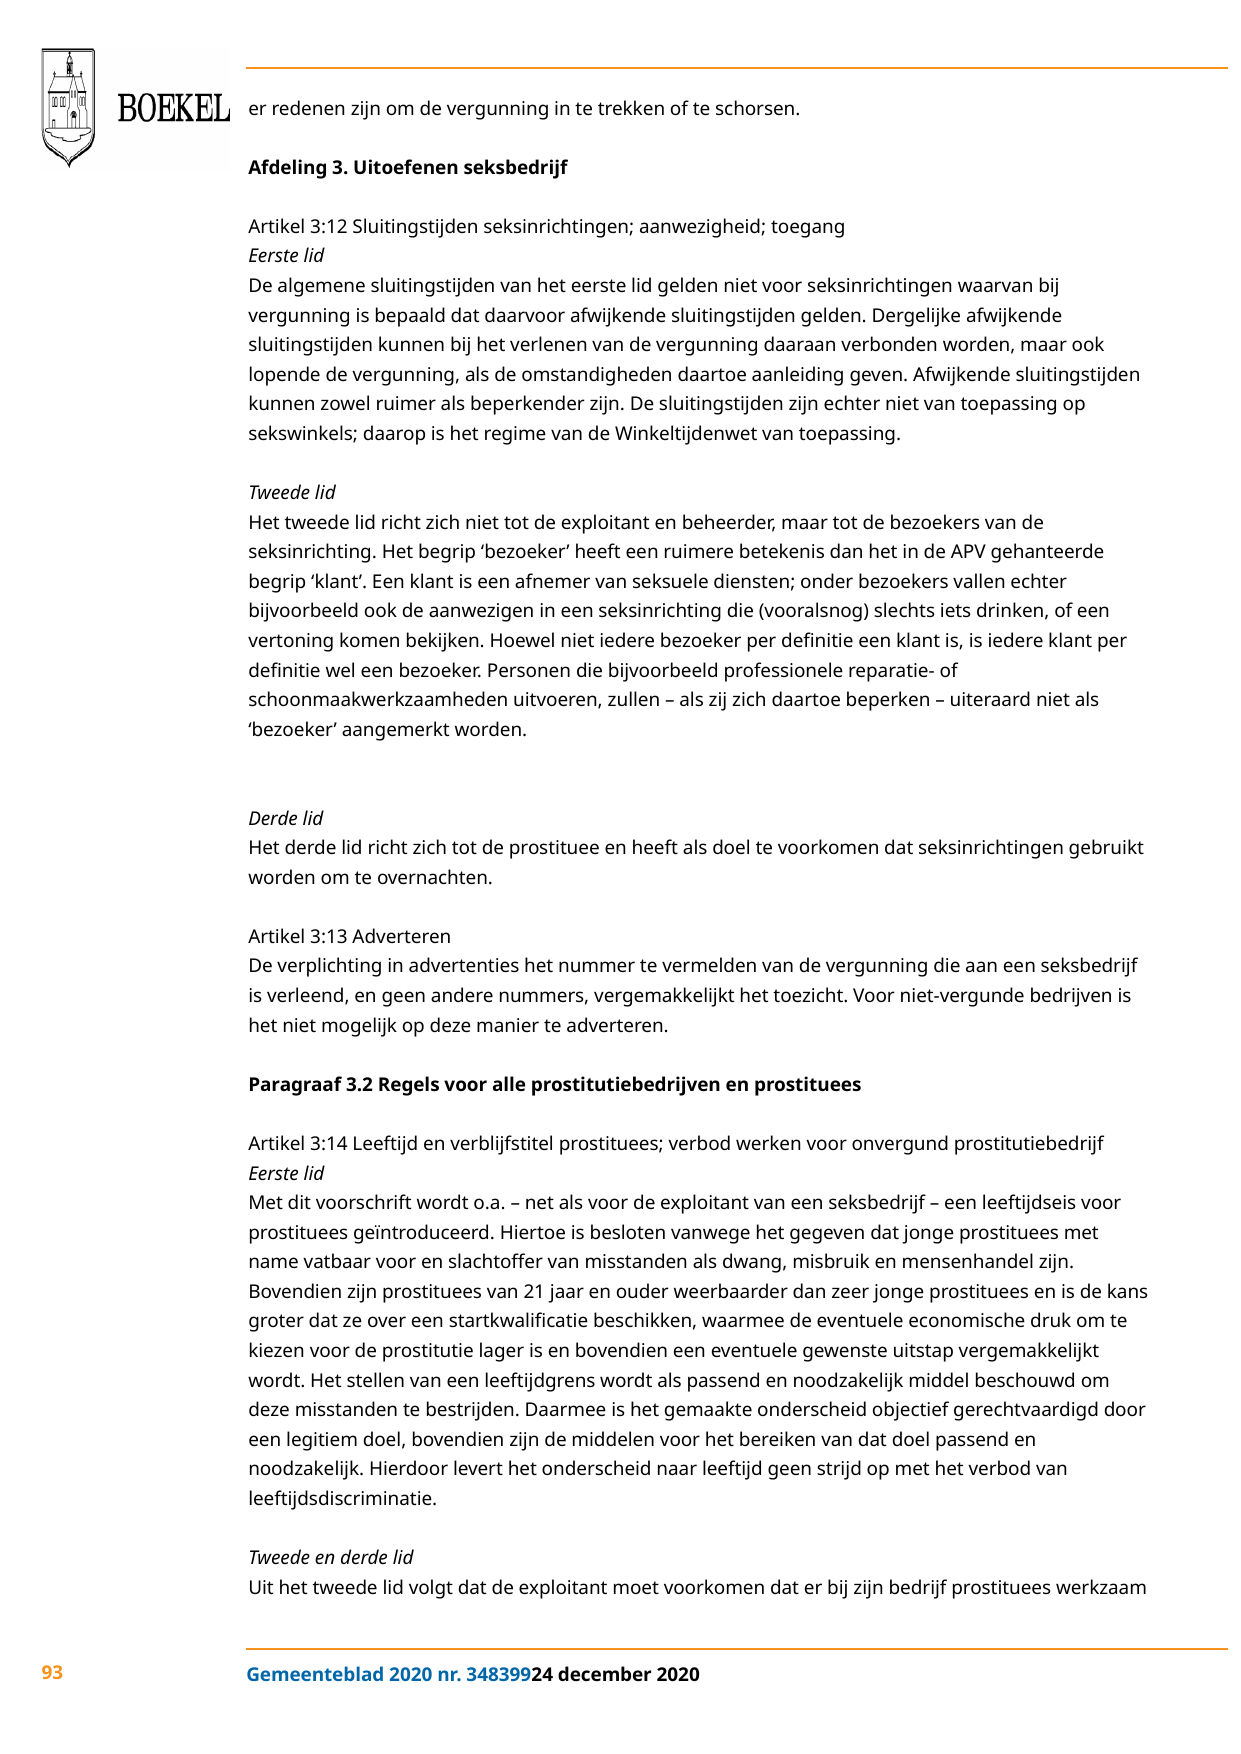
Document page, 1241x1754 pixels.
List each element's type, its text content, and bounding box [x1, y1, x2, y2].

text Paragraaf 3.2 Regels voor alle prostitutiebedrijven en prostituees [248, 1071, 1152, 1097]
text Tweede lid [248, 479, 1152, 505]
text Het tweede lid richt zich niet tot de exploitant en beheerder, maar tot de bezoekers van de seksinrichting. Het begrip ‘bezoeker’ heeft een ruimere betekenis dan het in de APV gehanteerde begrip ‘klant’. Een klant is een afnemer van seksuele diensten; onder bezoekers vallen echter bijvoorbeeld ook de aanwezigen in een seksinrichting die (vooralsnog) slechts iets drinken, of een vertoning komen bekijken. Hoewel niet iedere bezoeker per definitie een klant is, is iedere klant per definitie wel een bezoeker. Personen die bijvoorbeeld professionele reparatie- of schoonmaakwerkzaamheden uitvoeren, zullen – als zij zich daartoe beperken – uiteraard niet als ‘bezoeker’ aangemerkt worden. [248, 509, 1152, 742]
text Eerste lid [248, 1160, 1152, 1186]
text Tweede en derde lid [248, 1544, 1152, 1570]
text Uit het tweede lid volgt dat de exploitant moet voorkomen dat er bij zijn bedrijf prostituees werkzaam [248, 1574, 1152, 1600]
text Met dit voorschrift wordt o.a. – net als voor de exploitant van een seksbedrijf – een leeftijdseis voor prostituees geïntroduceerd. Hiertoe is besloten vanwege het gegeven dat jonge prostituees met name vatbaar voor en slachtoffer van misstanden als dwang, misbruik en mensenhandel zijn. Bovendien zijn prostituees van 21 jaar en ouder weerbaarder dan zeer jonge prostituees en is de kans groter dat ze over een startkwalificatie beschikken, waarmee de eventuele economische druk om te kiezen voor de prostitutie lager is en bovendien een eventuele gewenste uitstap vergemakkelijkt wordt. Het stellen van een leeftijdgrens wordt als passend en noodzakelijk middel beschouwd om deze misstanden te bestrijden. Daarmee is het gemaakte onderscheid objectief gerechtvaardigd door een legitiem doel, bovendien zijn de middelen voor het bereiken van dat doel passend en noodzakelijk. Hierdoor levert het onderscheid naar leeftijd geen strijd op met het verbod van leeftijdsdiscriminatie. [248, 1189, 1152, 1511]
text Artikel 3:12 Sluitingstijden seksinrichtingen; aanwezigheid; toegang [248, 213, 1152, 239]
picture [41, 47, 231, 172]
text De verplichting in advertenties het nummer te vermelden van de vergunning die aan een seksbedrijf is verleend, en geen andere nummers, vergemakkelijkt het toezicht. Voor niet-vergunde bedrijven is het niet mogelijk op deze manier te adverteren. [248, 953, 1152, 1038]
text Derde lid [248, 805, 1152, 831]
text De algemene sluitingstijden van het eerste lid gelden niet voor seksinrichtingen waarvan bij vergunning is bepaald dat daarvoor afwijkende sluitingstijden gelden. Dergelijke afwijkende sluitingstijden kunnen bij het verlenen van de vergunning daaraan verbonden worden, maar ook lopende de vergunning, als de omstandigheden daartoe aanleiding geven. Afwijkende sluitingstijden kunnen zowel ruimer als beperkender zijn. De sluitingstijden zijn echter niet van toepassing op sekswinkels; daarop is het regime van de Winkeltijdenwet van toepassing. [248, 272, 1152, 446]
text Artikel 3:13 Adverteren [248, 923, 1152, 949]
text er redenen zijn om de vergunning in te trekken of te schorsen. [248, 95, 1152, 121]
text Artikel 3:14 Leeftijd en verblijfstitel prostituees; verbod werken voor onvergund prostitutiebedrijf [248, 1130, 1152, 1156]
text Het derde lid richt zich tot de prostituee en heeft als doel te voorkomen dat seksinrichtingen gebruikt worden om te overnachten. [248, 834, 1152, 890]
text Afdeling 3. Uitoefenen seksbedrijf [248, 154, 1152, 180]
text Eerste lid [248, 243, 1152, 268]
